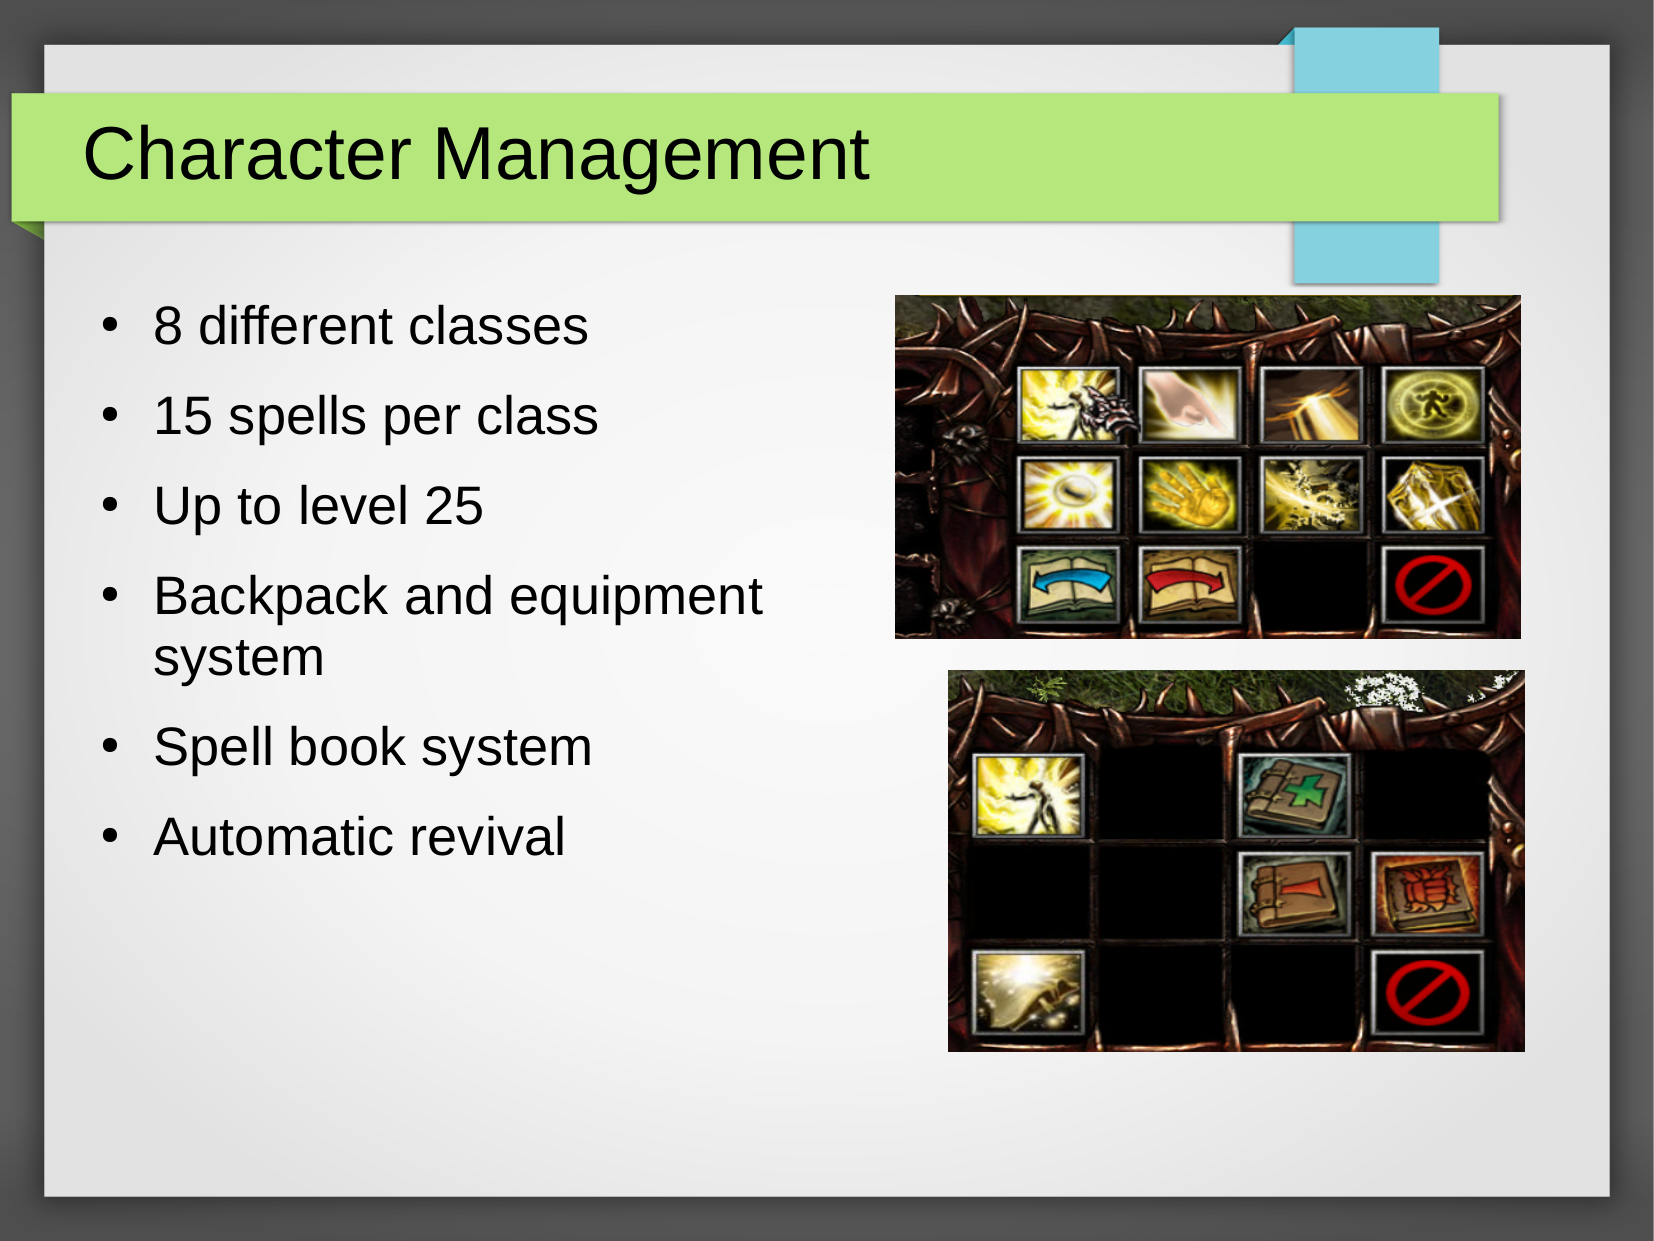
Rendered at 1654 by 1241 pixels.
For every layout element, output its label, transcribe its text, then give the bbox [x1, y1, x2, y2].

list 8 different classes 15 spells per class Up to level 25 Backpack and equipment system Spell book system Automatic revival [82, 295, 809, 1015]
picture [0, 0, 1654, 1241]
title Character Management [82, 94, 1264, 213]
